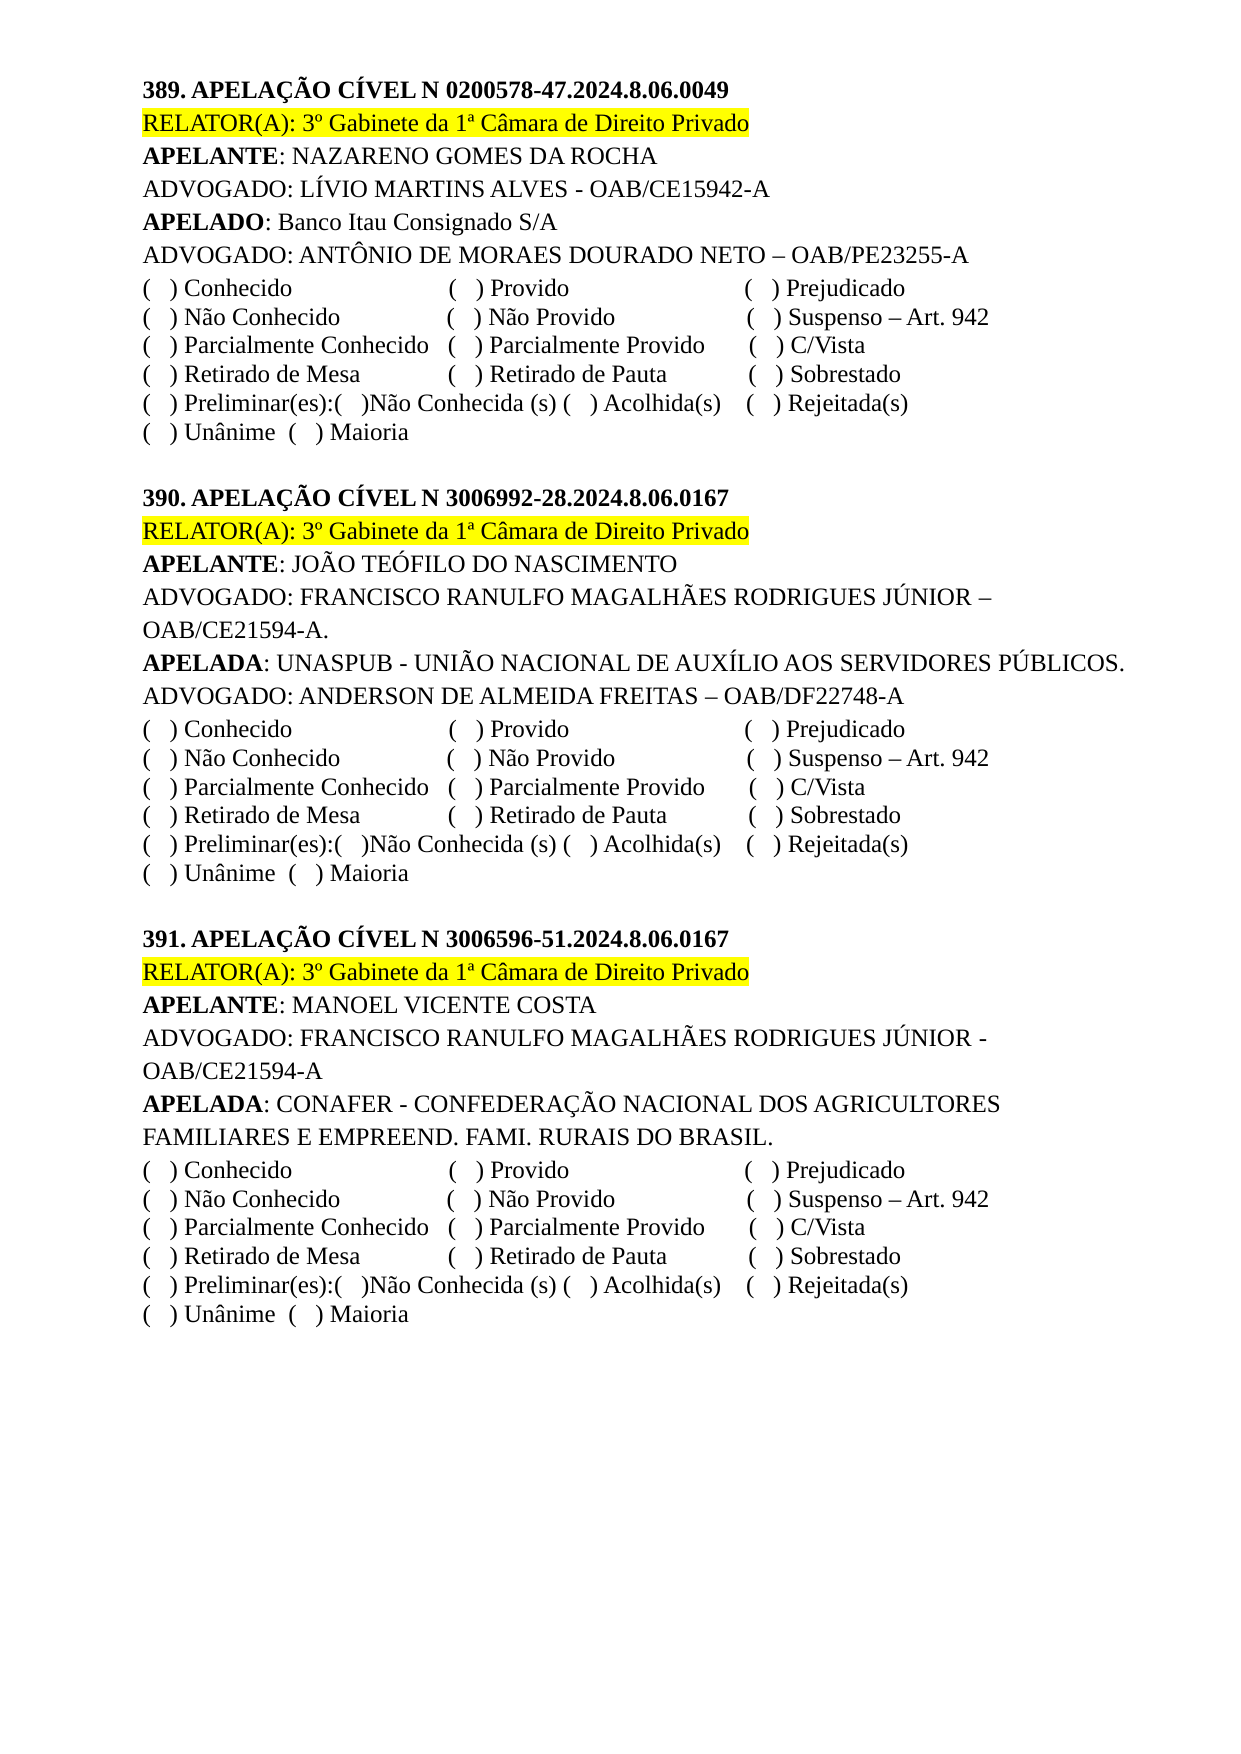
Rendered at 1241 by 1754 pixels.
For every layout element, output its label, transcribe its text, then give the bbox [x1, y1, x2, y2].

text ( ) Unânime ( ) Maioria 391. APELAÇÃO CÍVEL N 3006596-51.2024.8.06.0167 RELATOR(A): 3º Gabinete da 1ª Câmara de Direito Privado APELANTE: MANOEL VICENTE COSTA ADVOGADO: FRANCISCO RANULFO MAGALHÃES RODRIGUES JÚNIOR - OAB/CE21594-A APELADA: CONAFER - CONFEDERAÇÃO NACIONAL DOS AGRICULTORES FAMILIARES E EMPREEND. FAMI. RURAIS DO BRASIL. [142, 858, 1141, 1151]
text 389. APELAÇÃO CÍVEL N 0200578-47.2024.8.06.0049 RELATOR(A): 3º Gabinete da 1ª Câmara de Direito Privado APELANTE: NAZARENO GOMES DA ROCHA ADVOGADO: LÍVIO MARTINS ALVES - OAB/CE15942-A APELADO: Banco Itau Consignado S/A ADVOGADO: ANTÔNIO DE MORAES DOURADO NETO – OAB/PE23255-A [142, 75, 1141, 269]
text ( ) Conhecido ( ) Provido ( ) Prejudicado [142, 1155, 1141, 1184]
text ( ) Retirado de Mesa ( ) Retirado de Pauta ( ) Sobrestado [142, 359, 1158, 388]
text ( ) Preliminar(es):( )Não Conhecida (s) ( ) Acolhida(s) ( ) Rejeitada(s) [142, 829, 1158, 858]
text ( ) Preliminar(es):( )Não Conhecida (s) ( ) Acolhida(s) ( ) Rejeitada(s) [142, 1270, 1158, 1299]
text ( ) Não Conhecido ( ) Não Provido ( ) Suspenso – Art. 942 [142, 302, 1158, 331]
text ( ) Não Conhecido ( ) Não Provido ( ) Suspenso – Art. 942 [142, 1184, 1158, 1212]
text ( ) Parcialmente Conhecido ( ) Parcialmente Provido ( ) C/Vista [142, 772, 1158, 800]
text ( ) Não Conhecido ( ) Não Provido ( ) Suspenso – Art. 942 [142, 743, 1158, 772]
text ( ) Parcialmente Conhecido ( ) Parcialmente Provido ( ) C/Vista [142, 331, 1158, 359]
text ( ) Unânime ( ) Maioria 390. APELAÇÃO CÍVEL N 3006992-28.2024.8.06.0167 RELATOR(A): 3º Gabinete da 1ª Câmara de Direito Privado APELANTE: JOÃO TEÓFILO DO NASCIMENTO ADVOGADO: FRANCISCO RANULFO MAGALHÃES RODRIGUES JÚNIOR – OAB/CE21594-A. APELADA: UNASPUB - UNIÃO NACIONAL DE AUXÍLIO AOS SERVIDORES PÚBLICOS. ADVOGADO: ANDERSON DE ALMEIDA FREITAS – OAB/DF22748-A [142, 417, 1141, 710]
text ( ) Unânime ( ) Maioria [142, 1299, 1141, 1393]
text ( ) Parcialmente Conhecido ( ) Parcialmente Provido ( ) C/Vista [142, 1212, 1158, 1241]
text ( ) Conhecido ( ) Provido ( ) Prejudicado [142, 714, 1141, 743]
text ( ) Preliminar(es):( )Não Conhecida (s) ( ) Acolhida(s) ( ) Rejeitada(s) [142, 388, 1158, 417]
text ( ) Conhecido ( ) Provido ( ) Prejudicado [142, 273, 1141, 302]
text ( ) Retirado de Mesa ( ) Retirado de Pauta ( ) Sobrestado [142, 1241, 1158, 1270]
text ( ) Retirado de Mesa ( ) Retirado de Pauta ( ) Sobrestado [142, 800, 1158, 829]
